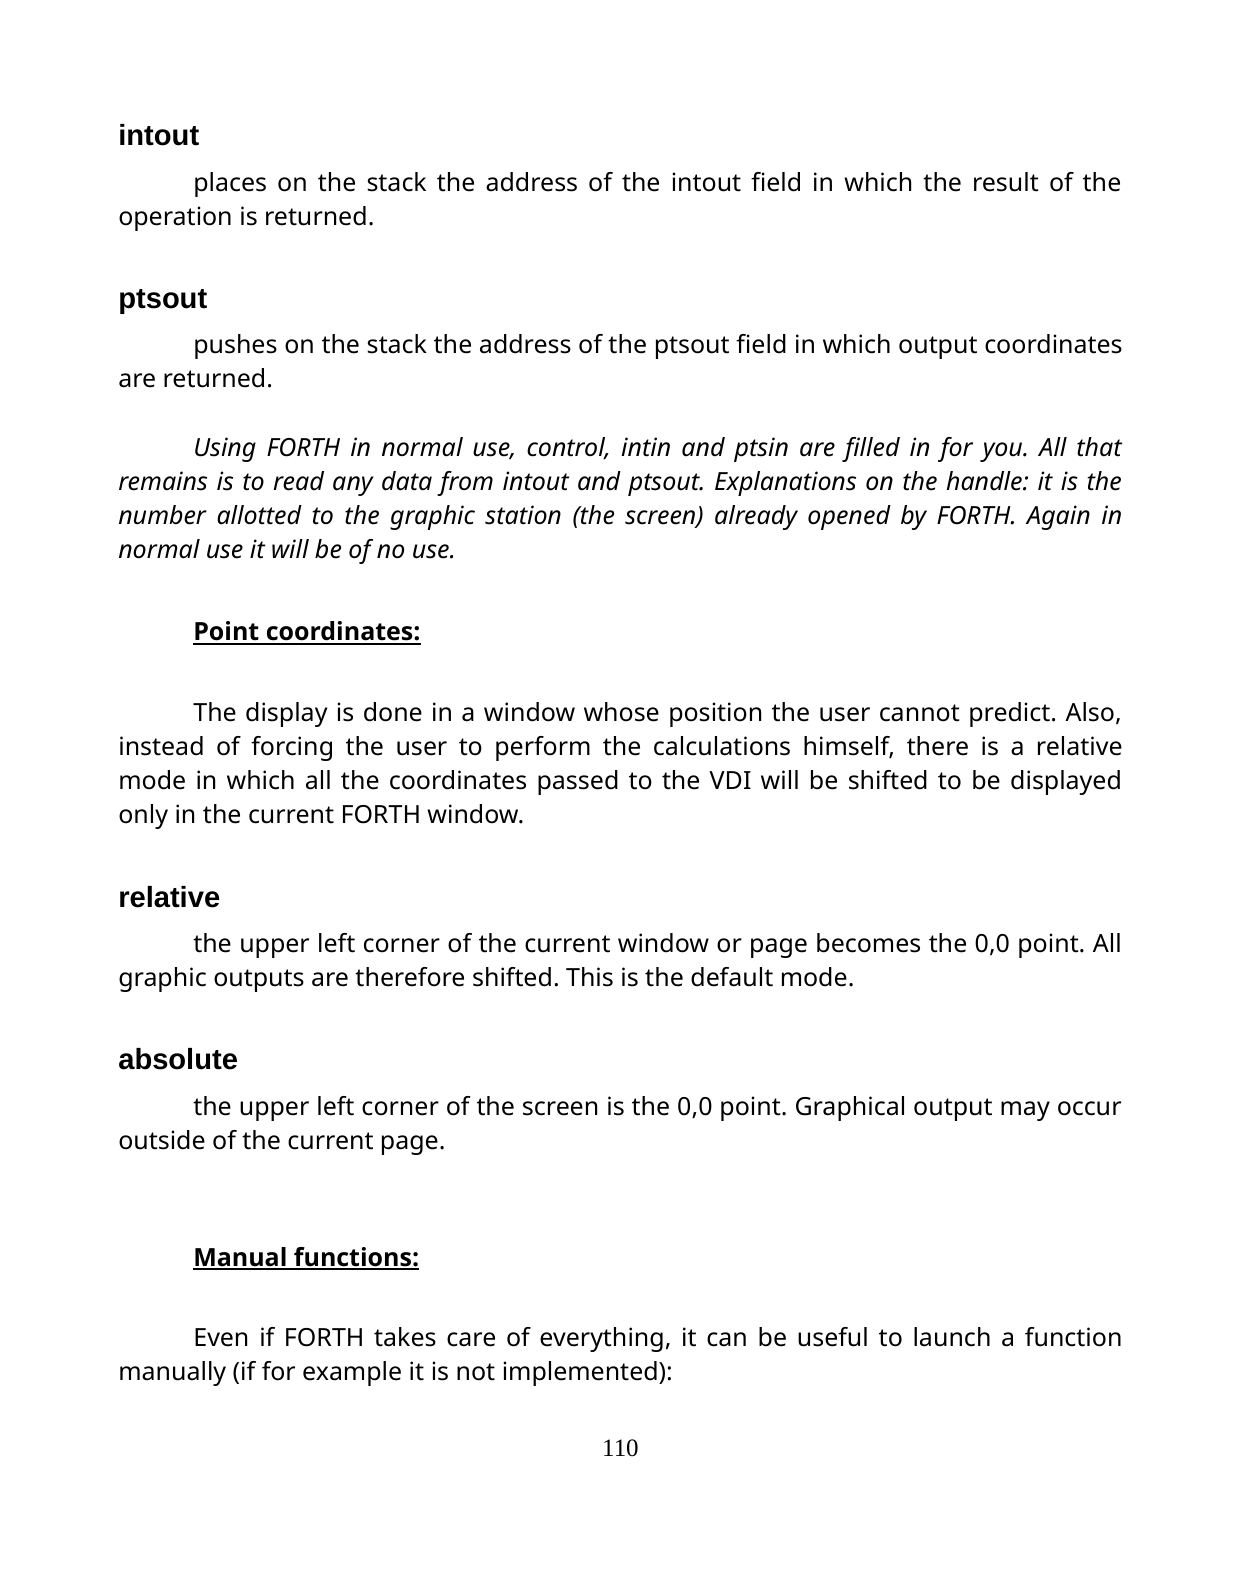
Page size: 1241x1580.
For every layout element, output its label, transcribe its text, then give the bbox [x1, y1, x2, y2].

subtitle Manual functions: [118, 1239, 1122, 1273]
subtitle absolute [118, 1042, 1122, 1076]
text the upper left corner of the current window or page becomes the 0,0 point. All graphic outputs are therefore shifted. This is the default mode. [118, 926, 1123, 994]
subtitle relative [118, 879, 1122, 913]
text The display is done in a window whose position the user cannot predict. Also, instead of forcing the user to perform the calculations himself, there is a relative mode in which all the coordinates passed to the VDI will be shifted to be displayed only in the current FORTH window. [118, 695, 1123, 831]
text places on the stack the address of the intout field in which the result of the operation is returned. [118, 164, 1123, 232]
text Even if FORTH takes care of everything, it can be useful to launch a function manually (if for example it is not implemented): [118, 1320, 1123, 1388]
text Using FORTH in normal use, control, intin and ptsin are filled in for you. All that remains is to read any data from intout and ptsout. Explanations on the handle: it is the number allotted to the graphic station (the screen) already opened by FORTH. Again in normal use it will be of no use. [118, 429, 1123, 565]
text the upper left corner of the screen is the 0,0 point. Graphical output may occur outside of the current page. [118, 1088, 1123, 1157]
subtitle intout [118, 118, 1122, 152]
text pushes on the stack the address of the ptsout field in which output coordinates are returned. [118, 327, 1123, 395]
subtitle Point coordinates: [118, 614, 1122, 648]
subtitle ptsout [118, 281, 1122, 314]
